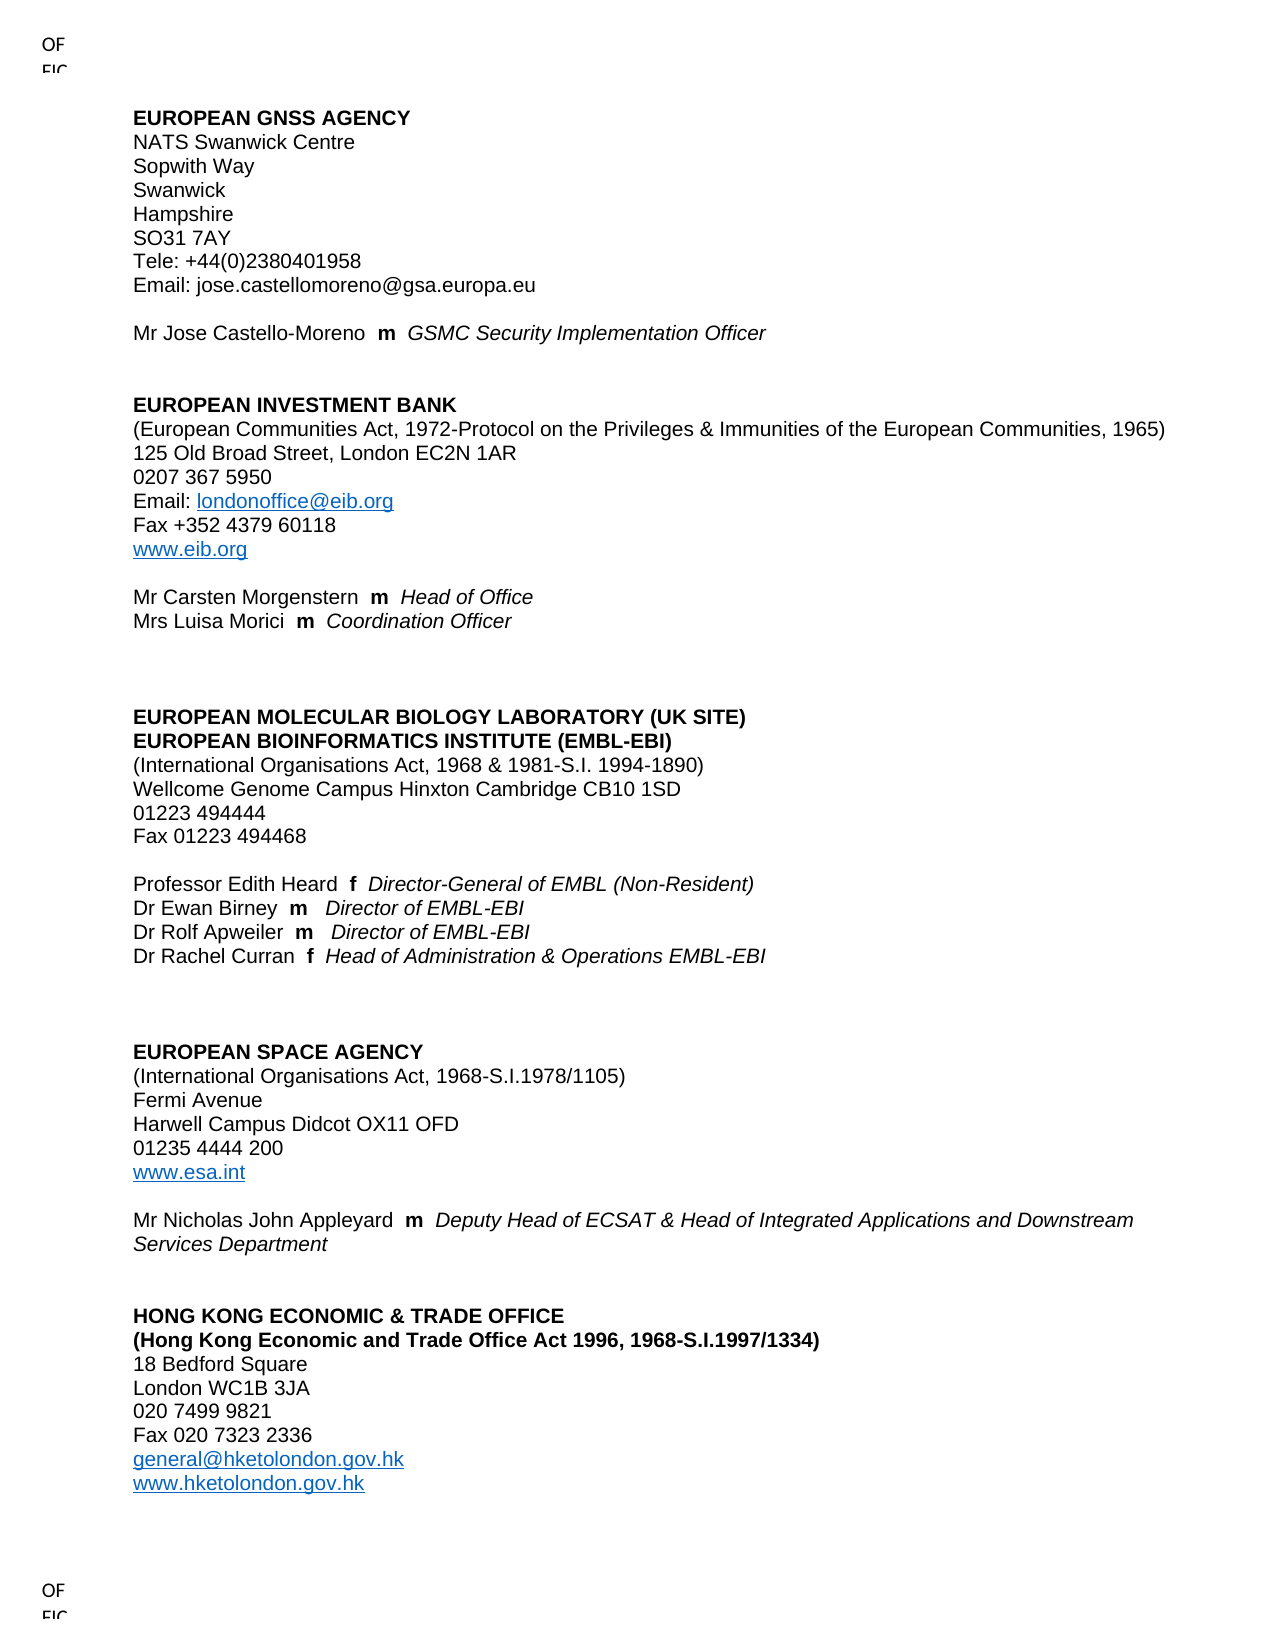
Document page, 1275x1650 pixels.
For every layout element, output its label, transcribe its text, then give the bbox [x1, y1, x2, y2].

text 020 7499 9821 [133, 1399, 1181, 1423]
text 125 Old Broad Street, London EC2N 1AR [133, 441, 1181, 465]
text Hampshire [133, 201, 1181, 225]
text 01223 494444 [133, 800, 1181, 824]
text Fax 01223 494468 [133, 824, 1181, 848]
text Fax +352 4379 60118 [133, 513, 1181, 537]
text SO31 7AY [133, 225, 1181, 249]
text EUROPEAN MOLECULAR BIOLOGY LABORATORY (UK SITE) [133, 704, 1181, 728]
text Harwell Campus Didcot OX11 OFD [133, 1112, 1181, 1136]
text 0207 367 5950 [133, 465, 1181, 489]
text (International Organisations Act, 1968 & 1981-S.I. 1994-1890) [133, 752, 1181, 776]
text NATS Swanwick Centre [133, 129, 1181, 153]
text London WC1B 3JA [133, 1375, 1181, 1399]
text www.eib.org [133, 537, 1181, 561]
text EUROPEAN SPACE AGENCY [133, 1040, 1181, 1064]
text Email: londonoffice@eib.org [133, 489, 1181, 513]
text Wellcome Genome Campus Hinxton Cambridge CB10 1SD [133, 776, 1181, 800]
text EUROPEAN GNSS AGENCY [133, 106, 1181, 129]
text Sopwith Way [133, 153, 1181, 177]
text Mrs Luisa Morici m Coordination Officer [133, 609, 1181, 633]
text Dr Rolf Apweiler m Director of EMBL-EBI [133, 920, 1181, 944]
text www.hketolondon.gov.hk [133, 1471, 1181, 1495]
text Fermi Avenue [133, 1088, 1181, 1112]
text general@hketolondon.gov.hk [133, 1447, 1181, 1471]
text Fax 020 7323 2336 [133, 1423, 1181, 1447]
text Dr Rachel Curran f Head of Administration & Operations EMBL-EBI [133, 944, 1181, 968]
text Dr Ewan Birney m Director of EMBL-EBI [133, 896, 1181, 920]
text Tele: +44(0)2380401958 [133, 249, 1181, 273]
text Email: jose.castellomoreno@gsa.europa.eu [133, 273, 1181, 297]
text 18 Bedford Square [133, 1351, 1181, 1375]
text EUROPEAN INVESTMENT BANK [133, 393, 1181, 417]
text Swanwick [133, 177, 1181, 201]
text (European Communities Act, 1972-Protocol on the Privileges & Immunities of the European Communities, 1965) [133, 417, 1181, 441]
subtitle (Hong Kong Economic and Trade Office Act 1996, 1968-S.I.1997/1334) [133, 1327, 1181, 1351]
subtitle HONG KONG ECONOMIC & TRADE OFFICE [133, 1303, 1181, 1327]
text Mr Jose Castello-Moreno m GSMC Security Implementation Officer [133, 321, 1181, 345]
text 01235 4444 200 [133, 1136, 1181, 1160]
text Professor Edith Heard f Director-General of EMBL (Non-Resident) [133, 872, 1181, 896]
text EUROPEAN BIOINFORMATICS INSTITUTE (EMBL-EBI) [133, 728, 1181, 752]
text www.esa.int [133, 1160, 1181, 1184]
text Mr Nicholas John Appleyard m Deputy Head of ECSAT & Head of Integrated Applications and Downstream Services Department [133, 1208, 1181, 1256]
text (International Organisations Act, 1968-S.I.1978/1105) [133, 1064, 1181, 1088]
text Mr Carsten Morgenstern m Head of Office [133, 585, 1181, 609]
